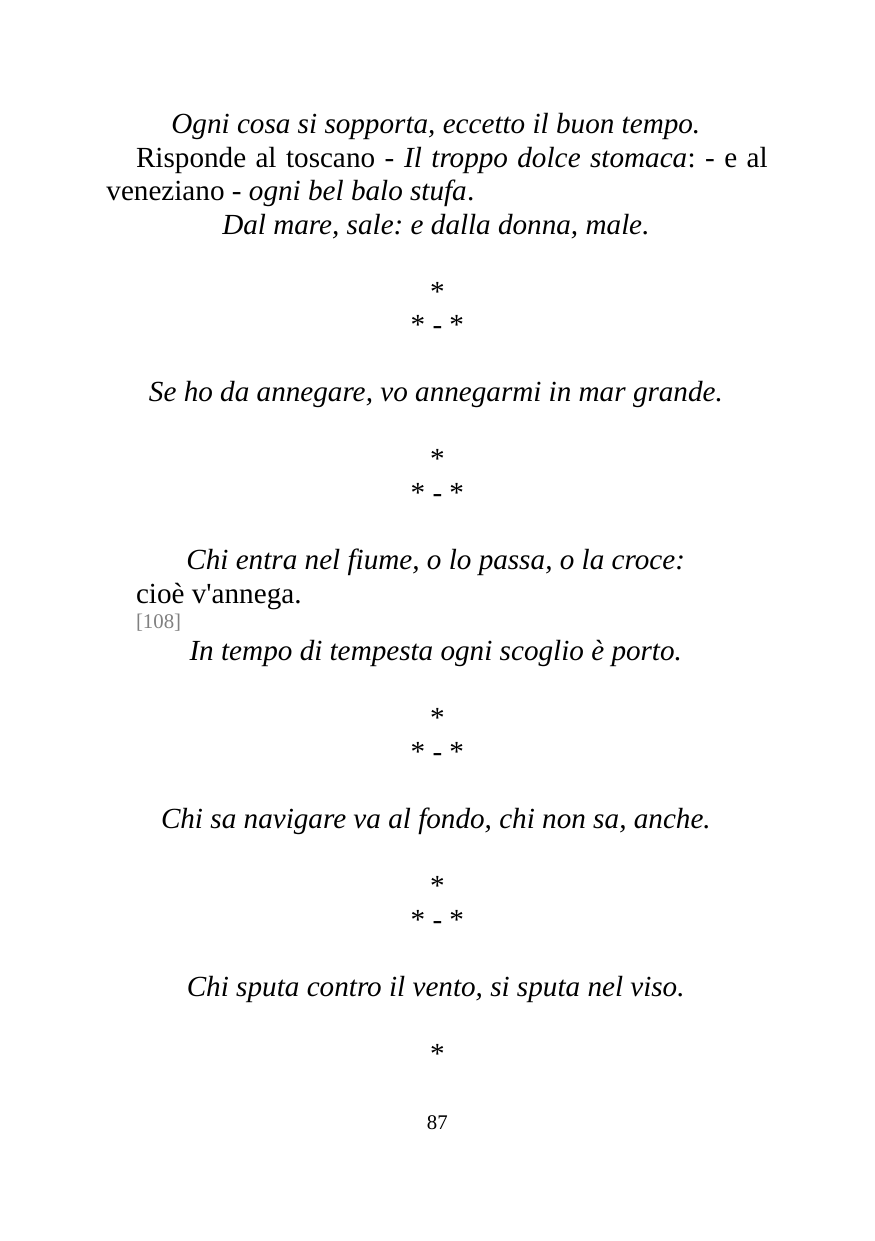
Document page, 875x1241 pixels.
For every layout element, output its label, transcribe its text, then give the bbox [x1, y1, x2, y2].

text * [106, 274, 768, 307]
text * [106, 1036, 768, 1069]
text * - * [106, 475, 768, 509]
text Chi entra nel fiume, o lo passa, o la croce: [106, 542, 768, 576]
text * [106, 442, 768, 475]
text Ogni cosa si sopporta, eccetto il buon tempo. [106, 106, 768, 140]
text In tempo di tempesta ogni scoglio è porto. [106, 633, 768, 667]
text Chi sputa contro il vento, si sputa nel viso. [106, 969, 768, 1002]
text Dal mare, sale: e dalla donna, male. [106, 207, 768, 240]
text Chi sa navigare va al fondo, chi non sa, anche. [106, 801, 768, 835]
text * [106, 868, 768, 902]
text Se ho da annegare, vo annegarmi in mar grande. [106, 374, 768, 408]
text cioè v'annega. [106, 576, 768, 609]
text * - * [106, 307, 768, 341]
text * - * [106, 902, 768, 935]
text * - * [106, 734, 768, 768]
text [108] [106, 609, 768, 633]
text * [106, 701, 768, 734]
text Risponde al toscano - Il troppo dolce stomaca: - e al veneziano - ogni bel balo stufa. [106, 140, 768, 207]
